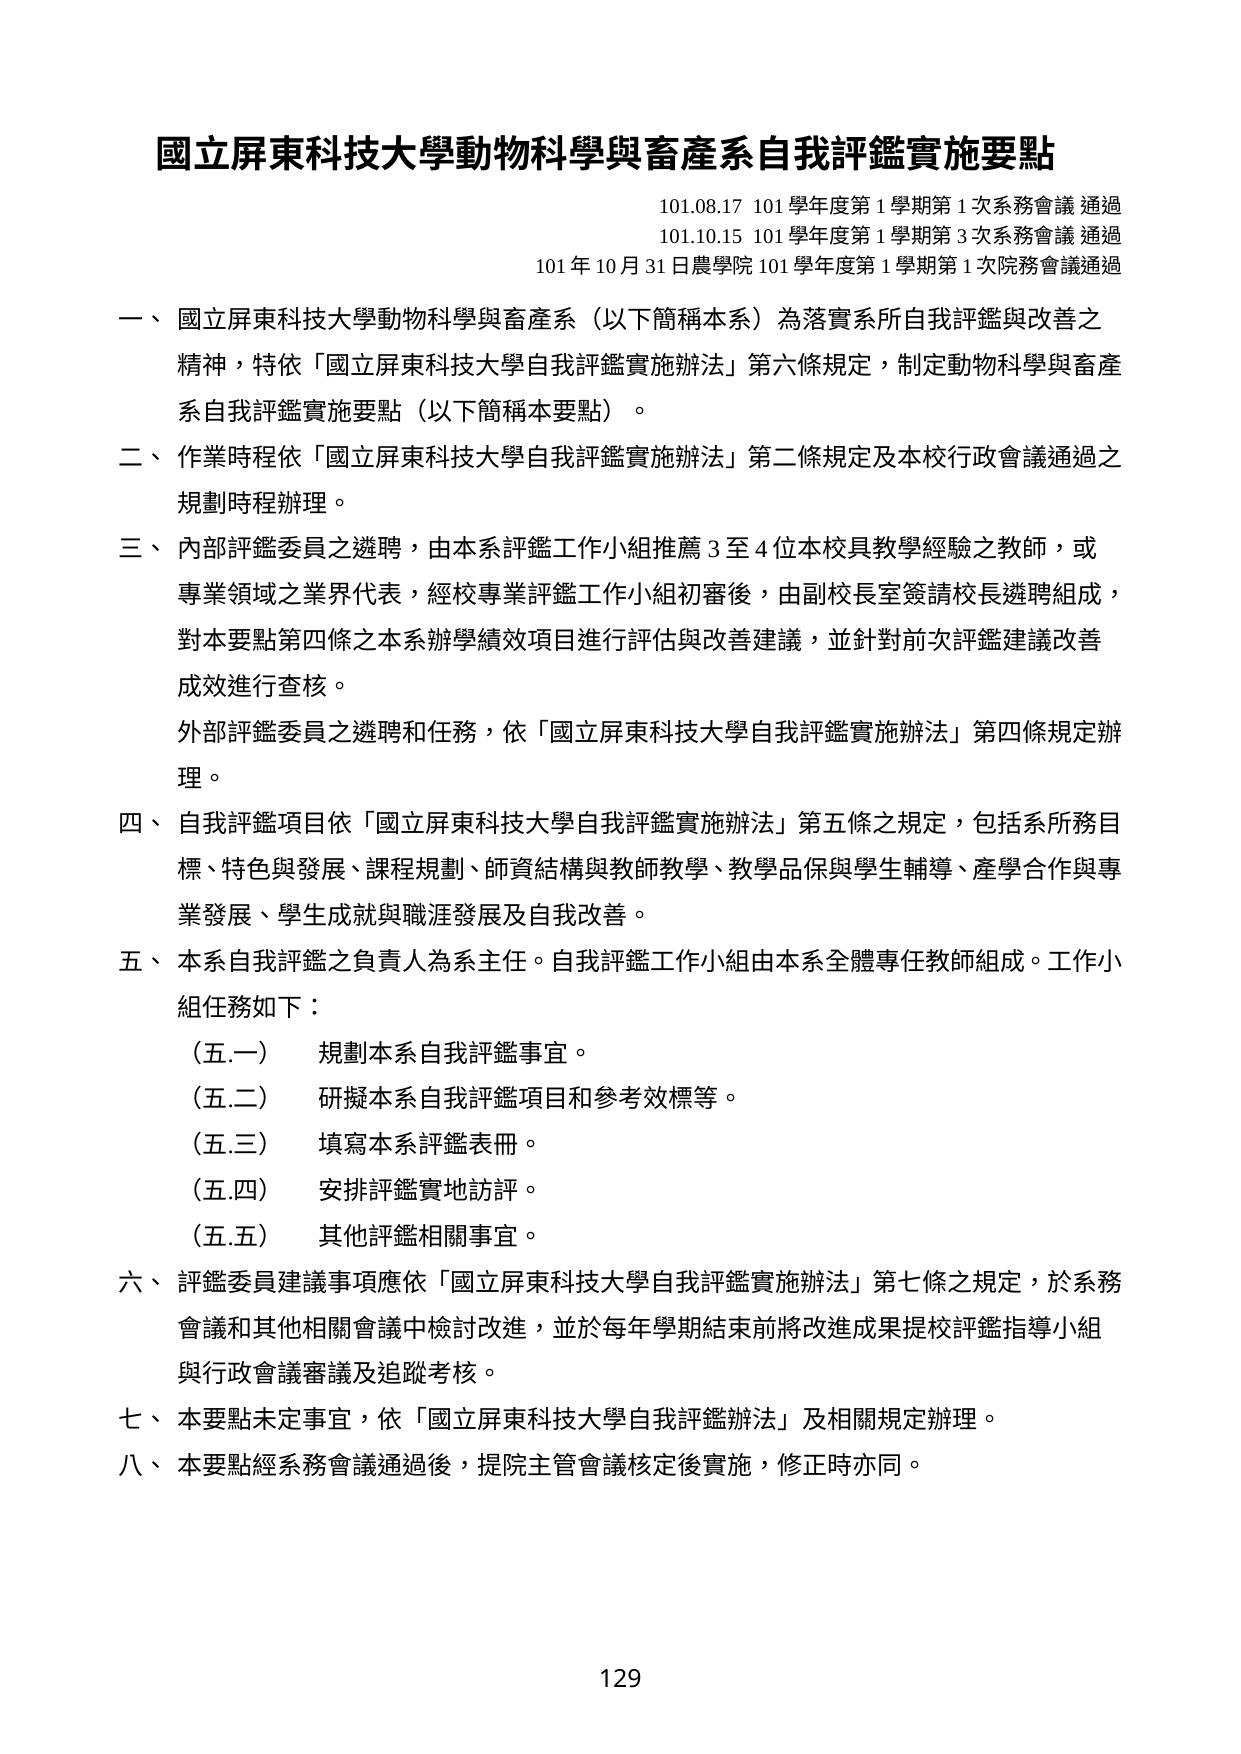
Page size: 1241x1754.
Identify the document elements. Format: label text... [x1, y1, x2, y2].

list 本系自我評鑑之負責人為系主任。自我評鑑工作小組由本系全體專任教師組成。工作小組任務如下： [118, 934, 1122, 1025]
text 101.08.17 101學年度第1學期第1次系務會議 通過 [118, 189, 1122, 219]
list 規劃本系自我評鑑事宜。 [177, 1025, 1122, 1071]
list 填寫本系評鑑表冊。 [177, 1117, 1122, 1163]
list 其他評鑑相關事宜。 [177, 1209, 1122, 1254]
text 101年10月31日農學院101學年度第1學期第1次院務會議通過 [118, 249, 1122, 279]
list 作業時程依「國立屏東科技大學自我評鑑實施辦法」第二條規定及本校行政會議通過之規劃時程辦理。 [118, 429, 1122, 521]
text 101.10.15 101學年度第1學期第3次系務會議 通過 [118, 219, 1122, 249]
text 外部評鑑委員之遴聘和任務，依「國立屏東科技大學自我評鑑實施辦法」第四條規定辦理。 [177, 704, 1122, 796]
list 研擬本系自我評鑑項目和參考效標等。 [177, 1071, 1122, 1117]
list 國立屏東科技大學動物科學與畜產系（以下簡稱本系）為落實系所自我評鑑與改善之精神，特依「國立屏東科技大學自我評鑑實施辦法」第六條規定，制定動物科學與畜產系自我評鑑實施要點（以下簡稱本要點）。 [118, 292, 1122, 429]
list 自我評鑑項目依「國立屏東科技大學自我評鑑實施辦法」第五條之規定，包括系所務目標、特色與發展、課程規劃、師資結構與教師教學、教學品保與學生輔導、產學合作與專業發展、學生成就與職涯發展及自我改善。 [118, 796, 1122, 934]
list 評鑑委員建議事項應依「國立屏東科技大學自我評鑑實施辦法」第七條之規定，於系務會議和其他相關會議中檢討改進，並於每年學期結束前將改進成果提校評鑑指導小組與行政會議審議及追蹤考核。 [118, 1254, 1122, 1392]
text 國立屏東科技大學動物科學與畜產系自我評鑑實施要點 [89, 131, 1122, 176]
list 內部評鑑委員之遴聘，由本系評鑑工作小組推薦3至4位本校具教學經驗之教師，或專業領域之業界代表，經校專業評鑑工作小組初審後，由副校長室簽請校長遴聘組成，對本要點第四條之本系辦學績效項目進行評估與改善建議，並針對前次評鑑建議改善成效進行查核。 [118, 521, 1122, 704]
list 安排評鑑實地訪評。 [177, 1163, 1122, 1209]
list 本要點未定事宜，依「國立屏東科技大學自我評鑑辦法」及相關規定辦理。 [118, 1392, 1122, 1438]
list 本要點經系務會議通過後，提院主管會議核定後實施，修正時亦同。 [118, 1438, 1122, 1484]
